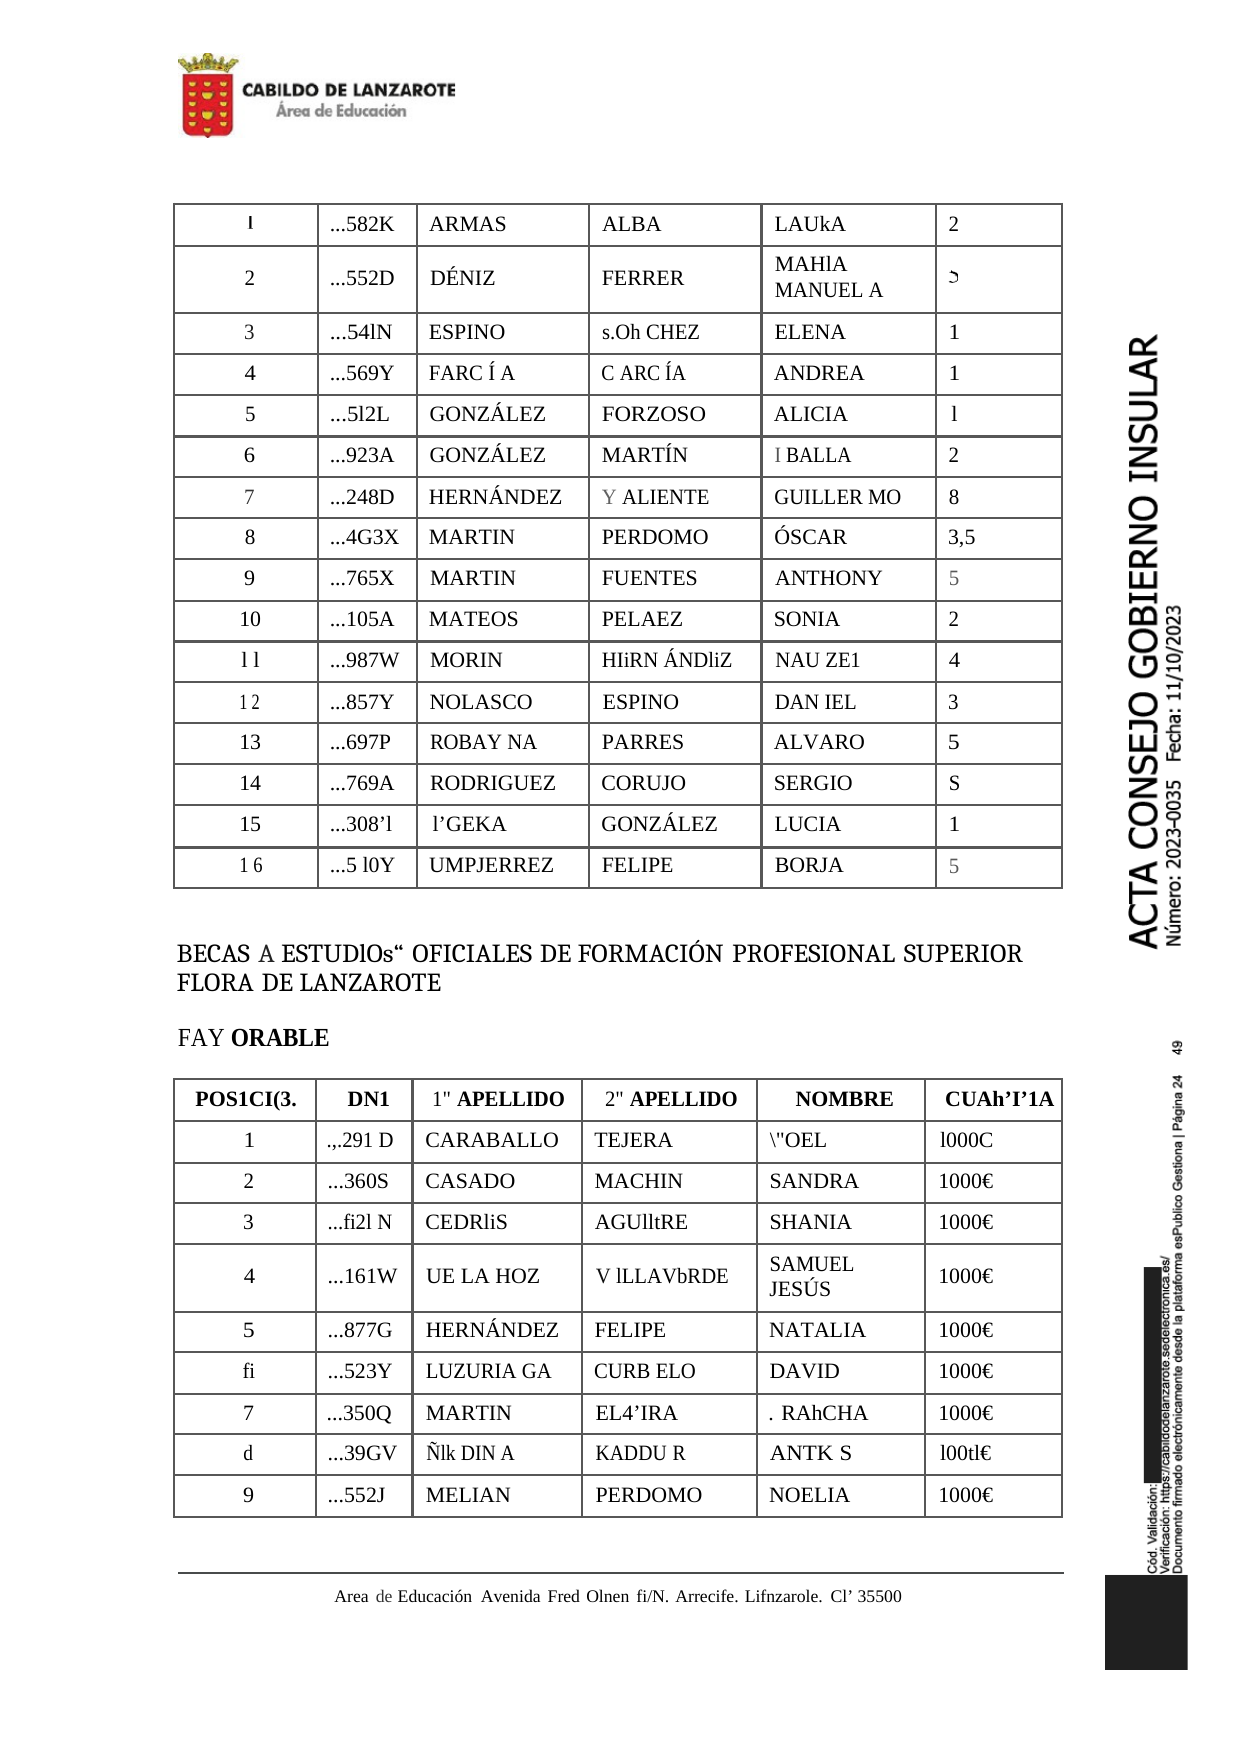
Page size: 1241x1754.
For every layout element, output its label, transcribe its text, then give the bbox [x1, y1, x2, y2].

table_header POS1CI(3. [175, 1080, 315, 1120]
table_cell 1000€ [926, 1353, 1061, 1393]
table_cell l000C [926, 1122, 1061, 1162]
table_cell DÉNIZ [418, 247, 588, 312]
table_cell 3,5 [937, 519, 1061, 558]
table_cell d [175, 1435, 315, 1474]
table_cell PARRES [590, 724, 760, 763]
table_cell l l [175, 643, 317, 681]
table_cell ÓSCAR [763, 519, 935, 558]
table_cell ANDREA [763, 355, 935, 394]
table_cell . RAhCHA [758, 1395, 924, 1433]
table_cell 7 [175, 1395, 315, 1433]
table_cell 5 [175, 1313, 315, 1351]
table_cell FERRER [590, 247, 760, 312]
table_cell ...fi2l N [317, 1204, 411, 1243]
table_header [175, 205, 317, 245]
table_cell Y ALIENTE [590, 478, 760, 517]
table_cell fi [175, 1353, 315, 1393]
table_cell ...4G3X [319, 519, 416, 558]
picture [1171, 1040, 1183, 1055]
table_cell 1 [937, 314, 1061, 353]
table_cell 9 [175, 1476, 315, 1516]
table_header ALBA [590, 205, 760, 245]
table_cell HIiRN ÁNDliZ [590, 643, 760, 681]
table_cell SHANIA [758, 1204, 924, 1243]
table_cell 14 [175, 765, 317, 804]
table_cell DAN IEL [763, 683, 935, 722]
table_cell ...857Y [319, 683, 416, 722]
table_header 2" APELLIDO [583, 1080, 756, 1120]
table_cell l [937, 396, 1061, 435]
table_cell PERDOMO [583, 1476, 756, 1516]
table_cell CORUJO [590, 765, 760, 804]
table_cell ...105A [319, 602, 416, 640]
table_cell ...697P [319, 724, 416, 763]
table_cell SERGIO [763, 765, 935, 804]
table_header ARMAS [418, 205, 588, 245]
table_cell GONZÁLEZ [590, 806, 760, 846]
table_cell 1000€ [926, 1476, 1061, 1516]
table_cell S [937, 765, 1061, 804]
table_cell UE LA HOZ [414, 1245, 581, 1311]
table_cell FORZOSO [590, 396, 760, 435]
table_cell 3 [175, 314, 317, 353]
table_cell MARTIN [418, 519, 588, 558]
table_cell CURB ELO [583, 1353, 756, 1393]
table_cell ANTHONY [763, 560, 935, 599]
table_cell MARTIN [418, 560, 588, 599]
table_header 1" APELLIDO [414, 1080, 581, 1120]
table_cell 4 [937, 643, 1061, 681]
table_cell 1 [937, 806, 1061, 846]
table_cell 2 [175, 247, 317, 312]
table_cell ELENA [763, 314, 935, 353]
table_cell CARABALLO [414, 1122, 581, 1162]
table_cell GONZÁLEZ [418, 438, 588, 476]
table_cell MACHIN [583, 1164, 756, 1202]
table_cell [937, 247, 1061, 312]
table_cell HERNÁNDEZ [418, 478, 588, 517]
picture [1128, 334, 1184, 950]
table_cell ...54lN [319, 314, 416, 353]
table_header DN1 [317, 1080, 411, 1120]
table_cell CEDRliS [414, 1204, 581, 1243]
table_cell MARTIN [414, 1395, 581, 1433]
table_cell NAU ZE1 [763, 643, 935, 681]
table_cell s.Oh CHEZ [590, 314, 760, 353]
table_cell .,.291 D [317, 1122, 411, 1162]
table_cell CASADO [414, 1164, 581, 1202]
table_cell TEJERA [583, 1122, 756, 1162]
table_cell ...248D [319, 478, 416, 517]
table_header NOMBRE [758, 1080, 924, 1120]
table_cell 1000€ [926, 1313, 1061, 1351]
table_cell DAVID [758, 1353, 924, 1393]
table_cell SANDRA [758, 1164, 924, 1202]
table_cell 3 [937, 683, 1061, 722]
table_cell MAHlA MANUEL A [763, 247, 935, 312]
table_cell ...552D [319, 247, 416, 312]
table_cell 9 [175, 560, 317, 599]
table_cell PELAEZ [590, 602, 760, 640]
table_cell 7 [175, 478, 317, 517]
table_cell 1 6 [175, 849, 317, 887]
table_cell FELIPE [583, 1313, 756, 1351]
table_cell Ñlk DIN A [414, 1435, 581, 1474]
table_cell 8 [937, 478, 1061, 517]
table_cell 13 [175, 724, 317, 763]
table_cell l00tl€ [926, 1435, 1061, 1474]
table_cell MORIN [418, 643, 588, 681]
table_cell MARTÍN [590, 438, 760, 476]
table_cell ...350Q [317, 1395, 411, 1433]
table_cell 5 [175, 396, 317, 435]
table_cell ...987W [319, 643, 416, 681]
table_cell 2 [175, 1164, 315, 1202]
text FAY ORABLE [178, 1022, 1198, 1052]
table_cell ...523Y [317, 1353, 411, 1393]
table_cell I BALLA [763, 438, 935, 476]
table_cell ...552J [317, 1476, 411, 1516]
table_cell ...5l2L [319, 396, 416, 435]
table_cell 6 [175, 438, 317, 476]
table_cell 8 [175, 519, 317, 558]
table_cell V lLLAVbRDE [583, 1245, 756, 1311]
table_cell ESPINO [590, 683, 760, 722]
table_cell NOELIA [758, 1476, 924, 1516]
table_header LAUkA [763, 205, 935, 245]
table_cell 1000€ [926, 1395, 1061, 1433]
table_cell 2 [937, 602, 1061, 640]
table_cell 1000€ [926, 1204, 1061, 1243]
table_cell 1 [937, 355, 1061, 394]
table_cell GONZÁLEZ [418, 396, 588, 435]
subtitle BECAS A ESTUDlOs“ OFICIALES DE FORMACIÓN PROFESIONAL SUPERIOR FLORA DE LANZAROTE [176, 939, 1062, 998]
table_cell KADDU R [583, 1435, 756, 1474]
table_cell ...923A [319, 438, 416, 476]
table_cell LUZURIA GA [414, 1353, 581, 1393]
table_cell ...39GV [317, 1435, 411, 1474]
picture [178, 53, 456, 138]
table_cell FARC Í A [418, 355, 588, 394]
table_cell NOLASCO [418, 683, 588, 722]
table_cell 5 [937, 560, 1061, 599]
table_cell ...765X [319, 560, 416, 599]
table_cell 4 [175, 1245, 315, 1311]
table_cell UMPJERREZ [418, 849, 588, 887]
table_header ...582K [319, 205, 416, 245]
table_header 2 [937, 205, 1061, 245]
table_cell l’GEKA [418, 806, 588, 846]
table_cell HERNÁNDEZ [414, 1313, 581, 1351]
table_cell ...569Y [319, 355, 416, 394]
table_cell GUILLER MO [763, 478, 935, 517]
table_cell FUENTES [590, 560, 760, 599]
table_cell SAMUEL JESÚS [758, 1245, 924, 1311]
text Area de Educación Avenida Fred Olnen fi/N. Arrecife. Lifnzarole. Cl’ 35500 [334, 1586, 1105, 1606]
picture [948, 270, 958, 283]
picture [1105, 1075, 1188, 1670]
table_cell ROBAY NA [418, 724, 588, 763]
picture [246, 216, 253, 229]
table_cell 15 [175, 806, 317, 846]
table_cell BORJA [763, 849, 935, 887]
table_cell 1 2 [175, 683, 317, 722]
table_cell ANTK S [758, 1435, 924, 1474]
table_cell 1000€ [926, 1164, 1061, 1202]
table_cell NATALIA [758, 1313, 924, 1351]
table_cell AGUlltRE [583, 1204, 756, 1243]
table_header CUAh’I’1A [926, 1080, 1061, 1120]
table_cell EL4’IRA [583, 1395, 756, 1433]
table_cell ESPINO [418, 314, 588, 353]
table_cell ...161W [317, 1245, 411, 1311]
table_cell MELIAN [414, 1476, 581, 1516]
table_cell ...5 l0Y [319, 849, 416, 887]
table_cell LUCIA [763, 806, 935, 846]
table_cell 1000€ [926, 1245, 1061, 1311]
table_cell ...877G [317, 1313, 411, 1351]
table_cell 3 [175, 1204, 315, 1243]
table_cell PERDOMO [590, 519, 760, 558]
table_cell FELIPE [590, 849, 760, 887]
table_cell 4 [175, 355, 317, 394]
table_cell RODRIGUEZ [418, 765, 588, 804]
table_cell ...308’l [319, 806, 416, 846]
table_cell ...769A [319, 765, 416, 804]
table_cell ALVARO [763, 724, 935, 763]
table_cell 5 [937, 849, 1061, 887]
table_cell 1 [175, 1122, 315, 1162]
table_cell C ARC ÍA [590, 355, 760, 394]
table_cell 10 [175, 602, 317, 640]
table_cell \"OEL [758, 1122, 924, 1162]
table_cell ...360S [317, 1164, 411, 1202]
table_cell MATEOS [418, 602, 588, 640]
table_cell ALICIA [763, 396, 935, 435]
table_cell SONIA [763, 602, 935, 640]
table_cell 5 [937, 724, 1061, 763]
table_cell 2 [937, 438, 1061, 476]
